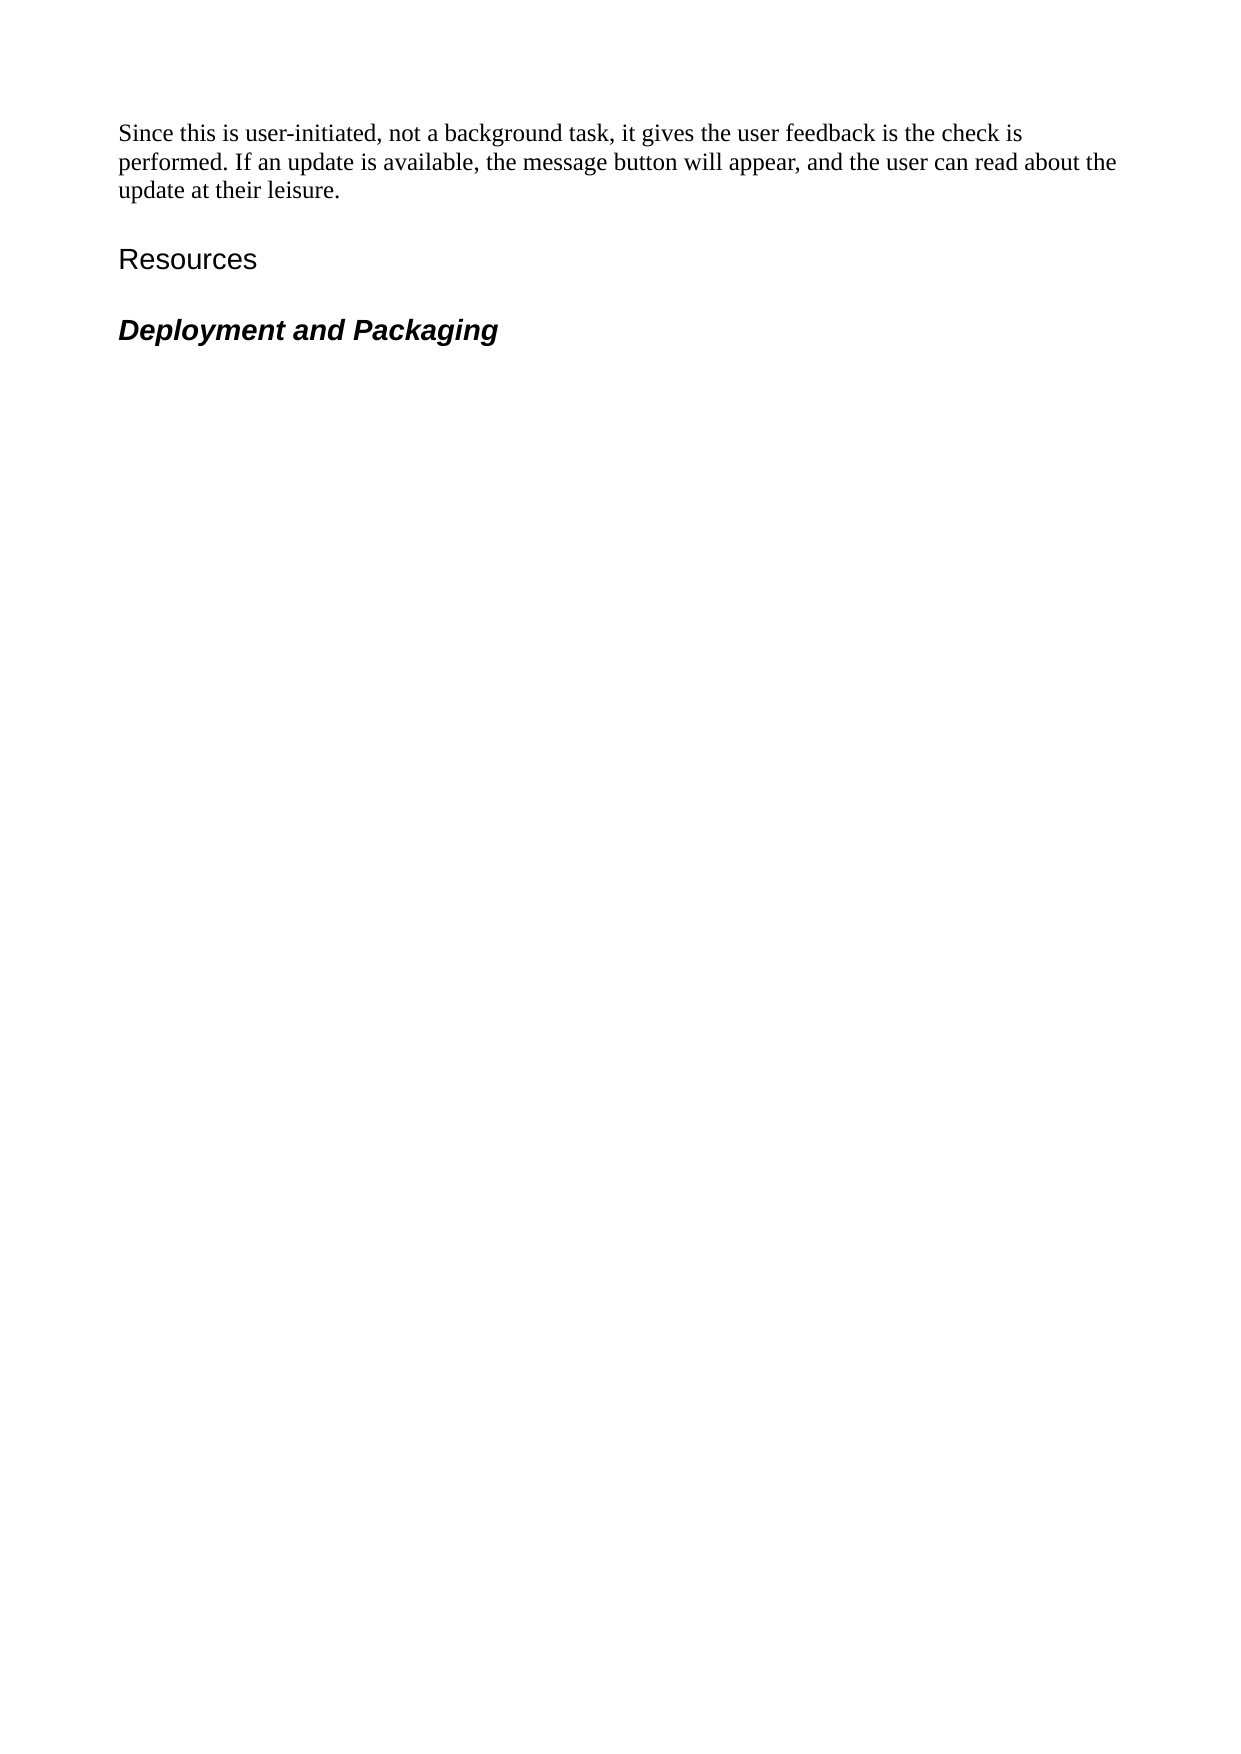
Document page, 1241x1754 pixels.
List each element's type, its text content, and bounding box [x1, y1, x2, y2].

subtitle Deployment and Packaging [118, 313, 1122, 346]
text Since this is user-initiated, not a background task, it gives the user feedback is the check is performed. If an update is available, the message button will appear, and the user can read about the update at their leisure. [118, 118, 1122, 204]
subtitle Resources [118, 242, 1122, 275]
